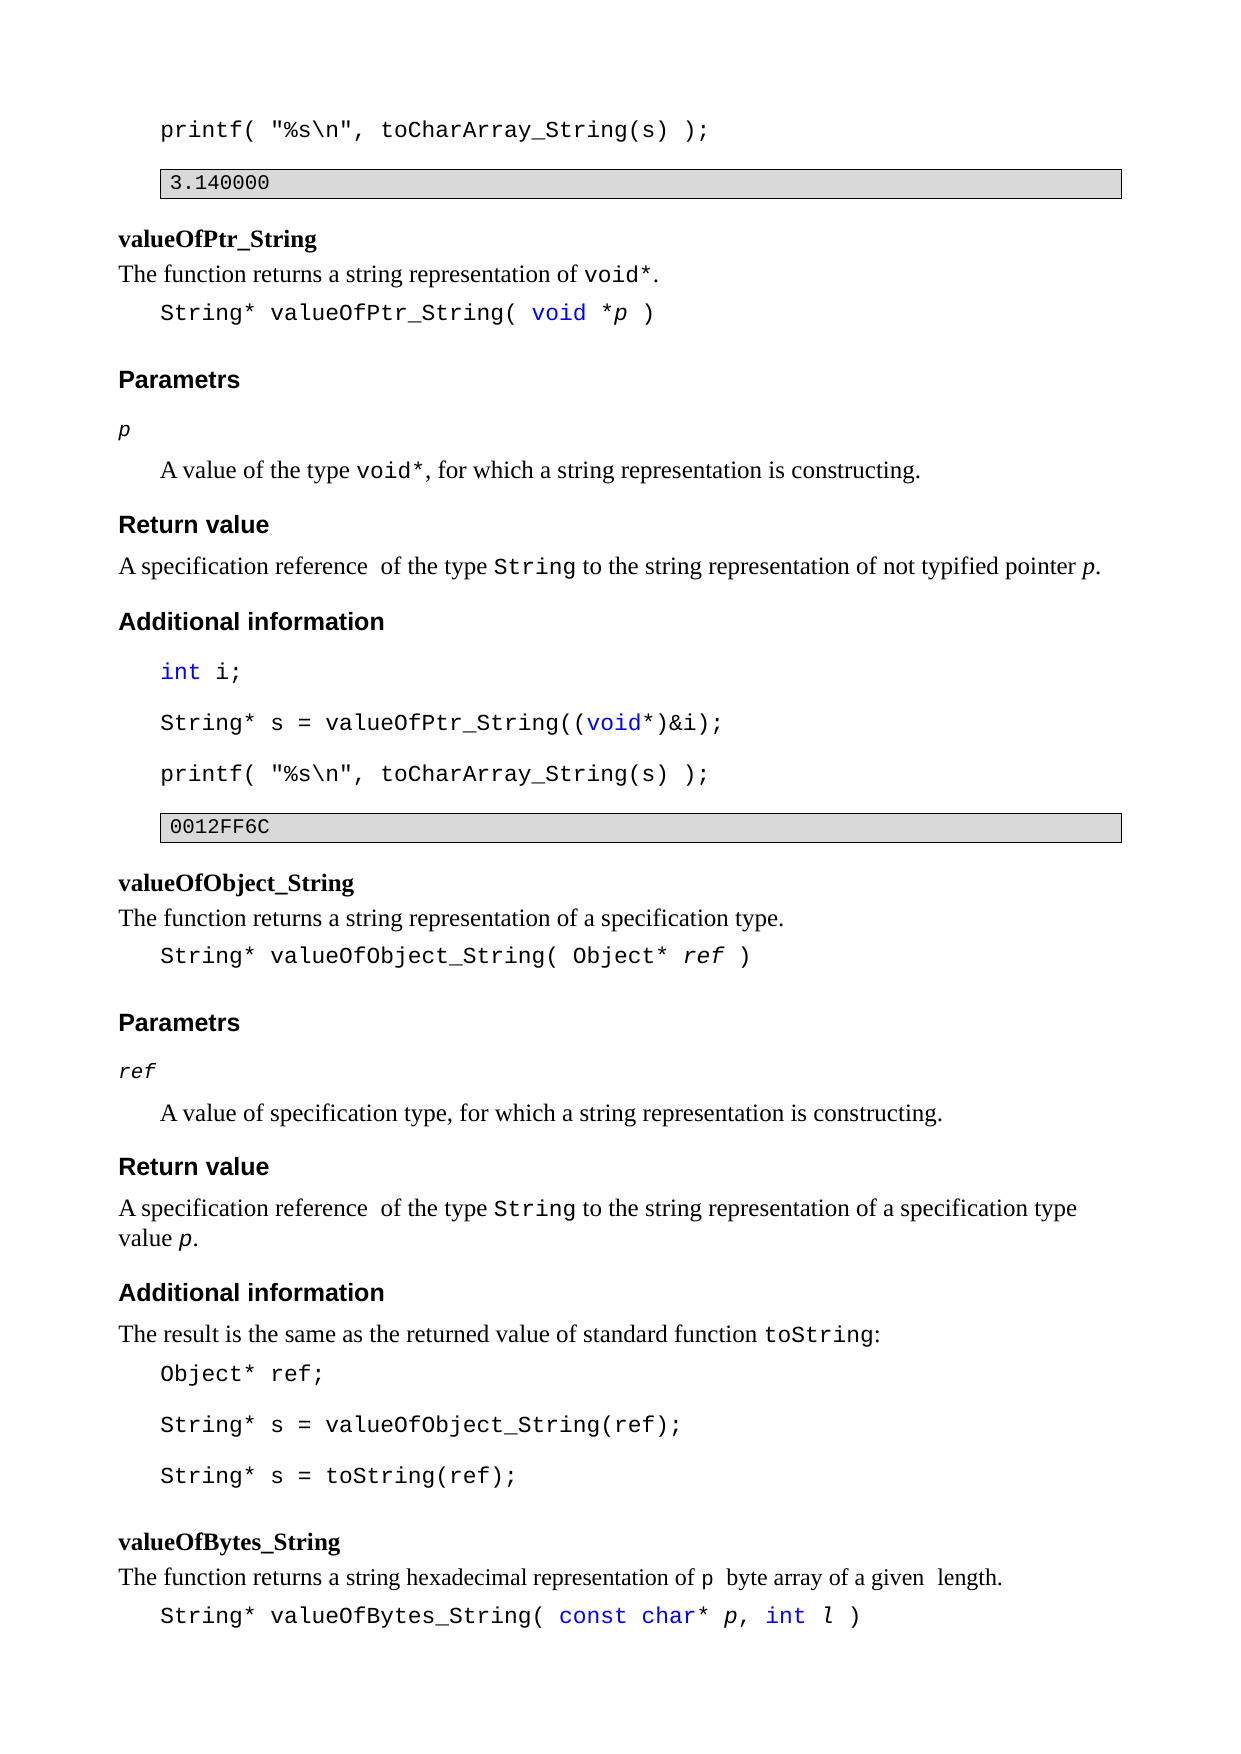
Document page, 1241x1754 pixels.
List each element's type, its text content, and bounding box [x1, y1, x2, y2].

subtitle valueOfObject_String [118, 868, 1122, 897]
subtitle Parametrs [118, 365, 1122, 394]
text String* valueOfBytes_String( const char* p, int l ) [160, 1604, 1122, 1630]
text 0012FF6C [161, 814, 1121, 842]
text String* valueOfObject_String( Object* ref ) [160, 944, 1122, 970]
text A value of the type void*, for which a string representation is constructing. [159, 455, 1122, 485]
text A specification reference of the type String to the string representation of not typified pointer p. [118, 551, 1122, 582]
text The function returns a string representation of a specification type. [118, 903, 1122, 932]
text ref [118, 1062, 1122, 1085]
text The function returns a string representation of void*. [118, 259, 1122, 289]
subtitle Return value [118, 510, 1122, 539]
text Object* ref; [160, 1362, 1122, 1388]
text printf( "%s\n", toCharArray_String(s) ); [160, 762, 1122, 788]
text The result is the same as the returned value of standard function toString: [118, 1319, 1122, 1349]
subtitle Additional information [118, 1278, 1122, 1307]
subtitle Return value [118, 1151, 1122, 1180]
subtitle Additional information [118, 607, 1122, 635]
text String* s = toString(ref); [160, 1464, 1122, 1490]
text String* s = valueOfObject_String(ref); [160, 1413, 1122, 1439]
text The function returns a string hexadecimal representation of p byte array of a given length. [118, 1562, 1122, 1592]
subtitle valueOfPtr_String [118, 224, 1122, 253]
subtitle valueOfBytes_String [118, 1527, 1122, 1556]
text 3.140000 [161, 170, 1121, 198]
subtitle Parametrs [118, 1008, 1122, 1037]
text String* valueOfPtr_String( void *p ) [160, 302, 1122, 328]
text int i; [160, 660, 1122, 686]
text A value of specification type, for which a string representation is constructing. [159, 1098, 1122, 1126]
text A specification reference of the type String to the string representation of a specification type value p. [118, 1193, 1122, 1253]
text String* s = valueOfPtr_String((void*)&i); [160, 711, 1122, 737]
text p [118, 419, 1122, 442]
text printf( "%s\n", toCharArray_String(s) ); [160, 118, 1122, 144]
